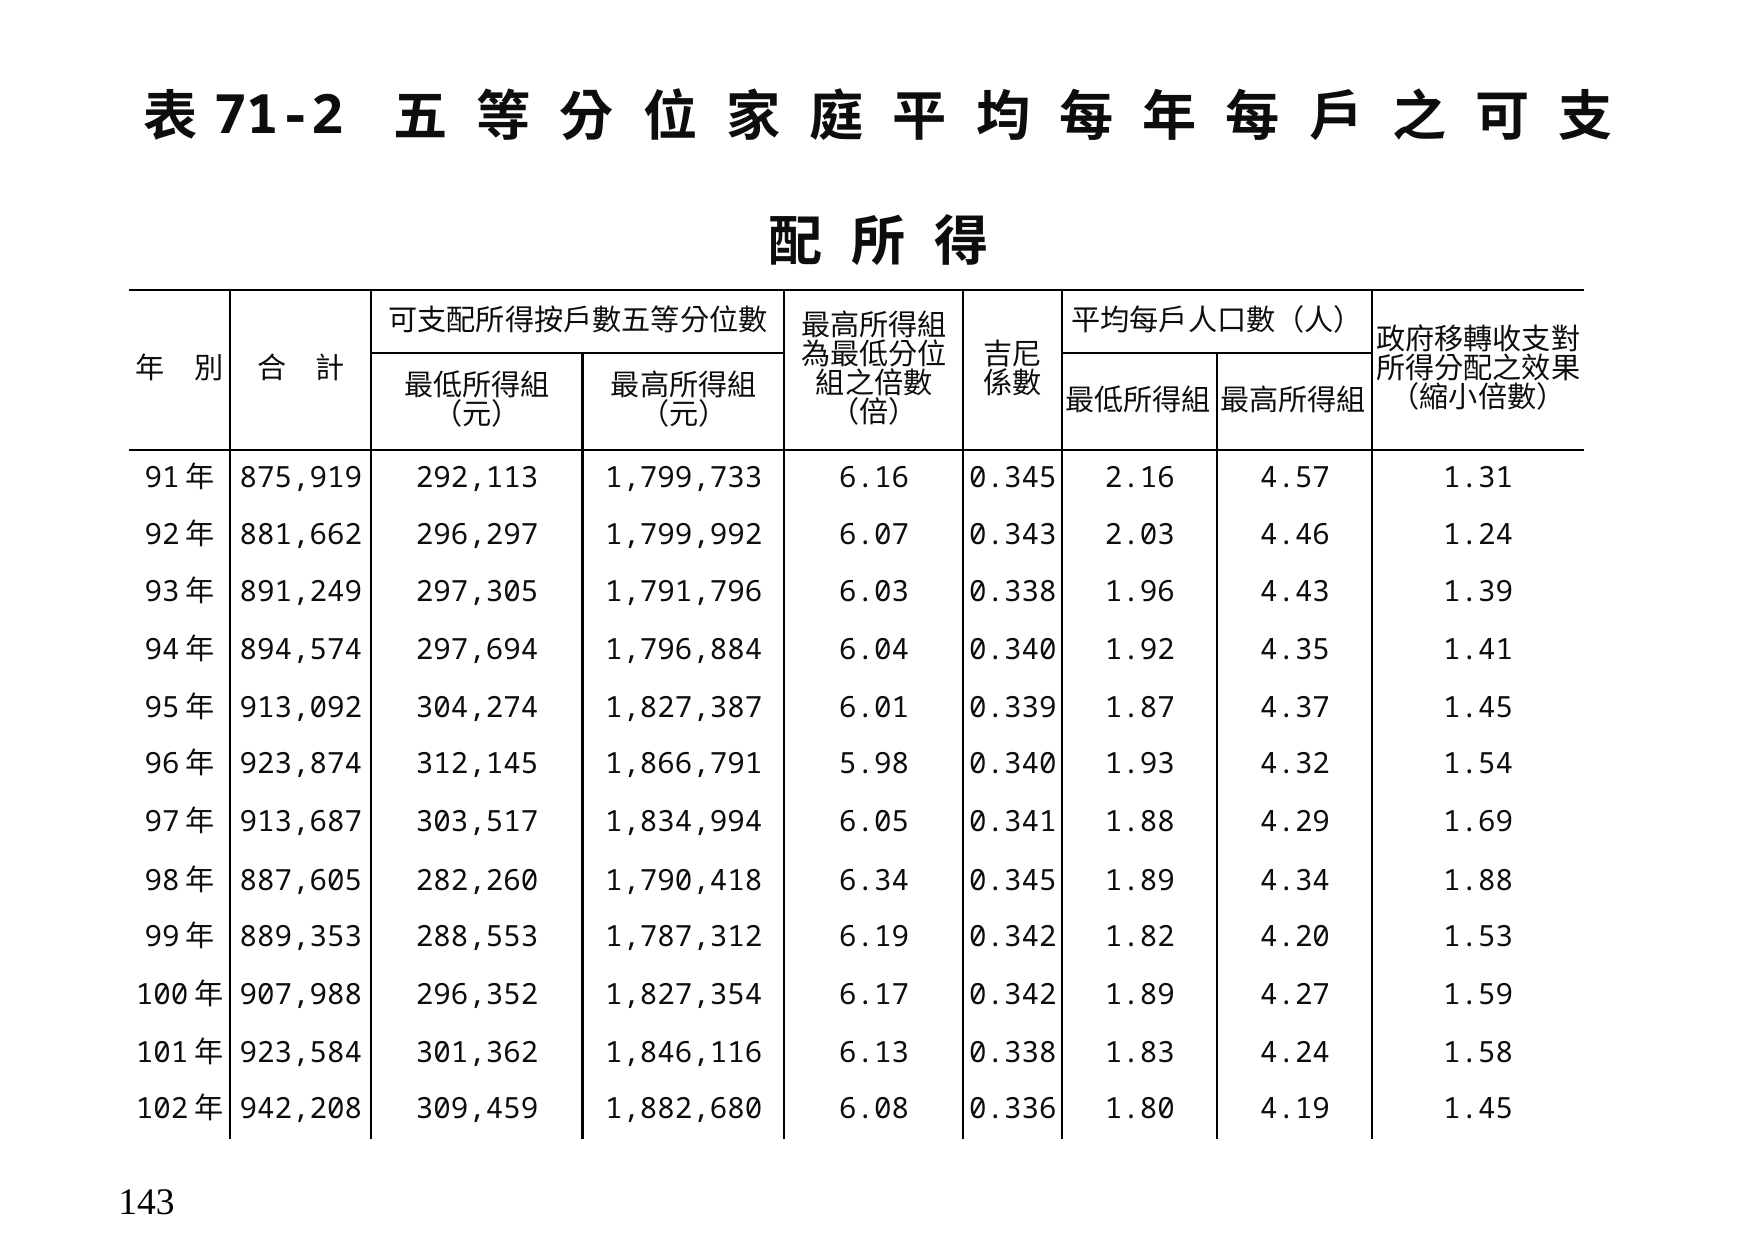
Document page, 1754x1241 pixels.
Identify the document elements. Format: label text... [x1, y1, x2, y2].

table_cell 1.87 [1063, 681, 1216, 737]
table_cell 1,799,733 [584, 451, 783, 508]
table_cell 101年 [129, 1026, 229, 1083]
table_cell 923,874 [231, 738, 370, 794]
table_cell 93年 [129, 565, 229, 621]
table_cell 282,260 [372, 854, 581, 910]
table_cell 91年 [129, 451, 229, 508]
table_cell 1.83 [1063, 1026, 1216, 1083]
table_cell 最高所得組 （元） [584, 354, 783, 449]
table_cell 297,694 [372, 621, 581, 681]
table_cell 0.343 [964, 508, 1061, 565]
table_cell 1.96 [1063, 565, 1216, 621]
table_cell 6.05 [785, 794, 962, 853]
table_cell 6.01 [785, 681, 962, 737]
table_cell 4.20 [1218, 910, 1371, 966]
table_cell 102年 [129, 1083, 229, 1139]
table_cell 0.338 [964, 565, 1061, 621]
table_cell 6.34 [785, 854, 962, 910]
table_cell 887,605 [231, 854, 370, 910]
table_cell 309,459 [372, 1083, 581, 1139]
table_header 平均每戶人口數（人） [1063, 291, 1371, 352]
table_cell 0.345 [964, 854, 1061, 910]
table_cell 312,145 [372, 738, 581, 794]
table_cell 4.57 [1218, 451, 1371, 508]
table_cell 303,517 [372, 794, 581, 853]
table_cell 1,827,387 [584, 681, 783, 737]
table_cell 1,882,680 [584, 1083, 783, 1139]
table_cell 4.19 [1218, 1083, 1371, 1139]
subtitle 表71-2 五等分位家庭平均每年每戶之可支配所得 [128, 39, 1628, 289]
table_cell 881,662 [231, 508, 370, 565]
table_cell 1,846,116 [584, 1026, 783, 1083]
table_cell 1.54 [1373, 738, 1583, 794]
table_cell 942,208 [231, 1083, 370, 1139]
table_cell 1.41 [1373, 621, 1583, 681]
table_cell 6.16 [785, 451, 962, 508]
table_cell 5.98 [785, 738, 962, 794]
table_cell 1,866,791 [584, 738, 783, 794]
table_cell 1.53 [1373, 910, 1583, 966]
table_cell 99年 [129, 910, 229, 966]
table_cell 1.89 [1063, 854, 1216, 910]
table_cell 97年 [129, 794, 229, 853]
table_cell 907,988 [231, 966, 370, 1026]
table_cell 95年 [129, 681, 229, 737]
table_cell 0.345 [964, 451, 1061, 508]
table_cell 4.35 [1218, 621, 1371, 681]
table_cell 1,790,418 [584, 854, 783, 910]
table_cell 304,274 [372, 681, 581, 737]
table_cell 4.43 [1218, 565, 1371, 621]
table_header 合 計 [231, 291, 370, 449]
table_cell 288,553 [372, 910, 581, 966]
table_cell 1.89 [1063, 966, 1216, 1026]
table_cell 1.45 [1373, 1083, 1583, 1139]
table_cell 94年 [129, 621, 229, 681]
table_cell 1,791,796 [584, 565, 783, 621]
table_cell 894,574 [231, 621, 370, 681]
table_cell 最低所得組 [1063, 354, 1216, 449]
table_cell 301,362 [372, 1026, 581, 1083]
table_cell 0.342 [964, 910, 1061, 966]
table_cell 1.69 [1373, 794, 1583, 853]
table_cell 6.07 [785, 508, 962, 565]
table_cell 100年 [129, 966, 229, 1026]
table_cell 1.45 [1373, 681, 1583, 737]
table_cell 96年 [129, 738, 229, 794]
table_cell 4.46 [1218, 508, 1371, 565]
table_cell 98年 [129, 854, 229, 910]
table_cell 6.08 [785, 1083, 962, 1139]
table_cell 891,249 [231, 565, 370, 621]
table_cell 0.338 [964, 1026, 1061, 1083]
table_cell 296,297 [372, 508, 581, 565]
table_header 政府移轉收支對所得分配之效果（縮小倍數） [1373, 291, 1583, 449]
table_cell 1.88 [1373, 854, 1583, 910]
table_cell 1,827,354 [584, 966, 783, 1026]
table_cell 913,687 [231, 794, 370, 853]
table_cell 1,787,312 [584, 910, 783, 966]
table_cell 最高所得組 [1218, 354, 1371, 449]
table_cell 4.27 [1218, 966, 1371, 1026]
table_cell 1.58 [1373, 1026, 1583, 1083]
table_cell 6.17 [785, 966, 962, 1026]
table_cell 1.82 [1063, 910, 1216, 966]
table_cell 1,796,884 [584, 621, 783, 681]
table_cell 1.24 [1373, 508, 1583, 565]
table_cell 4.32 [1218, 738, 1371, 794]
table_cell 913,092 [231, 681, 370, 737]
table_cell 1.59 [1373, 966, 1583, 1026]
table_cell 1,834,994 [584, 794, 783, 853]
table_cell 0.339 [964, 681, 1061, 737]
table_cell 292,113 [372, 451, 581, 508]
table_cell 2.03 [1063, 508, 1216, 565]
table_cell 1.39 [1373, 565, 1583, 621]
table_cell 875,919 [231, 451, 370, 508]
table_header 吉尼 係數 [964, 291, 1061, 449]
table_cell 0.336 [964, 1083, 1061, 1139]
table_cell 4.34 [1218, 854, 1371, 910]
table_cell 6.04 [785, 621, 962, 681]
table_cell 1.88 [1063, 794, 1216, 853]
table_cell 最低所得組 （元） [372, 354, 581, 449]
table_cell 889,353 [231, 910, 370, 966]
table_header 最高所得組為最低分位組之倍數（倍） [785, 291, 962, 449]
table_header 可支配所得按戶數五等分位數 [372, 291, 783, 352]
table_cell 1.80 [1063, 1083, 1216, 1139]
table_cell 0.342 [964, 966, 1061, 1026]
table_cell 6.19 [785, 910, 962, 966]
table_cell 0.341 [964, 794, 1061, 853]
table_cell 92年 [129, 508, 229, 565]
table_cell 2.16 [1063, 451, 1216, 508]
table_cell 1.92 [1063, 621, 1216, 681]
table_cell 6.13 [785, 1026, 962, 1083]
table_cell 1.93 [1063, 738, 1216, 794]
table_cell 1,799,992 [584, 508, 783, 565]
table_header 年 別 [129, 291, 229, 449]
table_cell 4.37 [1218, 681, 1371, 737]
table_cell 297,305 [372, 565, 581, 621]
table_cell 4.29 [1218, 794, 1371, 853]
table_cell 6.03 [785, 565, 962, 621]
table_cell 923,584 [231, 1026, 370, 1083]
table_cell 0.340 [964, 621, 1061, 681]
table_cell 4.24 [1218, 1026, 1371, 1083]
table_cell 0.340 [964, 738, 1061, 794]
table_cell 1.31 [1373, 451, 1583, 508]
table_cell 296,352 [372, 966, 581, 1026]
